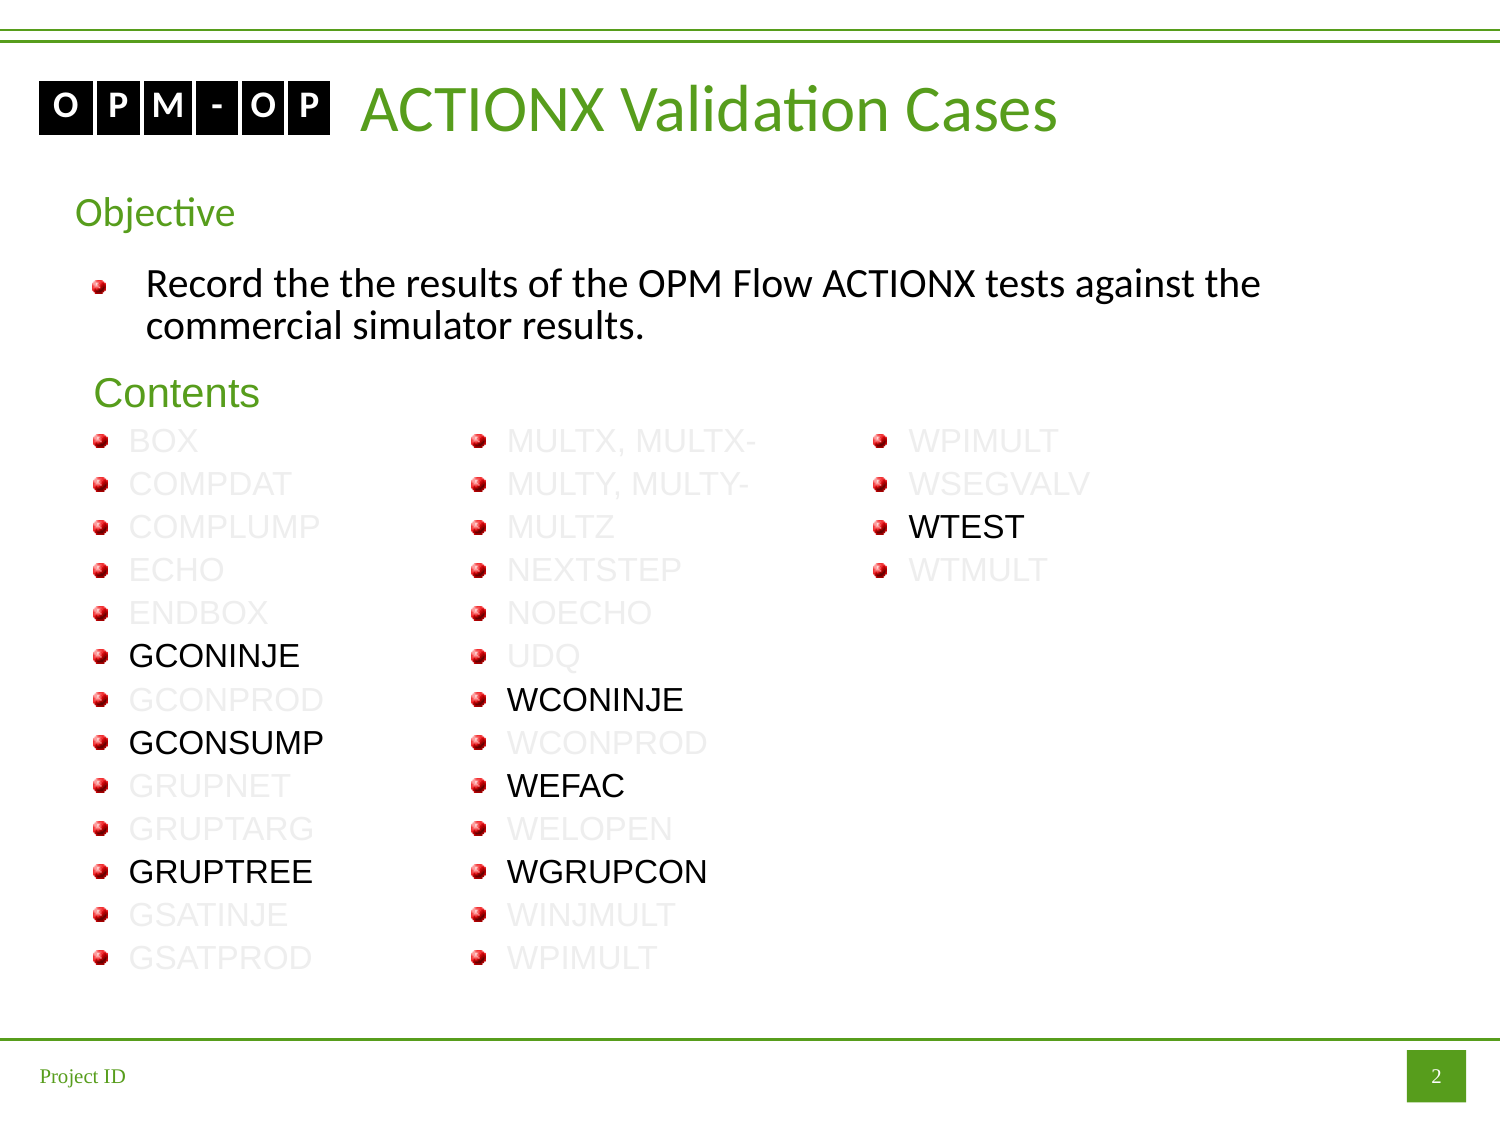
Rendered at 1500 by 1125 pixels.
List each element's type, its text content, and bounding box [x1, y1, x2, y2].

text_box WPIMULT WSEGVALV WTEST WTMULT [858, 362, 1442, 1027]
title ACTIONX Validation Cases [360, 77, 1425, 153]
text_box Contents BOX COMPDAT COMPLUMP ECHO ENDBOX GCONINJE GCONPROD GCONSUMP GRUPNET GRUPTARG GRUPTREE GSATINJE GSATPROD [78, 362, 456, 1027]
text_box MULTX, MULTX- MULTY, MULTY- MULTZ NEXTSTEP NOECHO UDQ WCONINJE WCONPROD WEFAC WELOPEN WGRUPCON WINJMULT WPIMULT [456, 362, 858, 1027]
list Objective Record the the results of the OPM Flow ACTIONX tests against the commercial simulator results. [75, 195, 1425, 1006]
